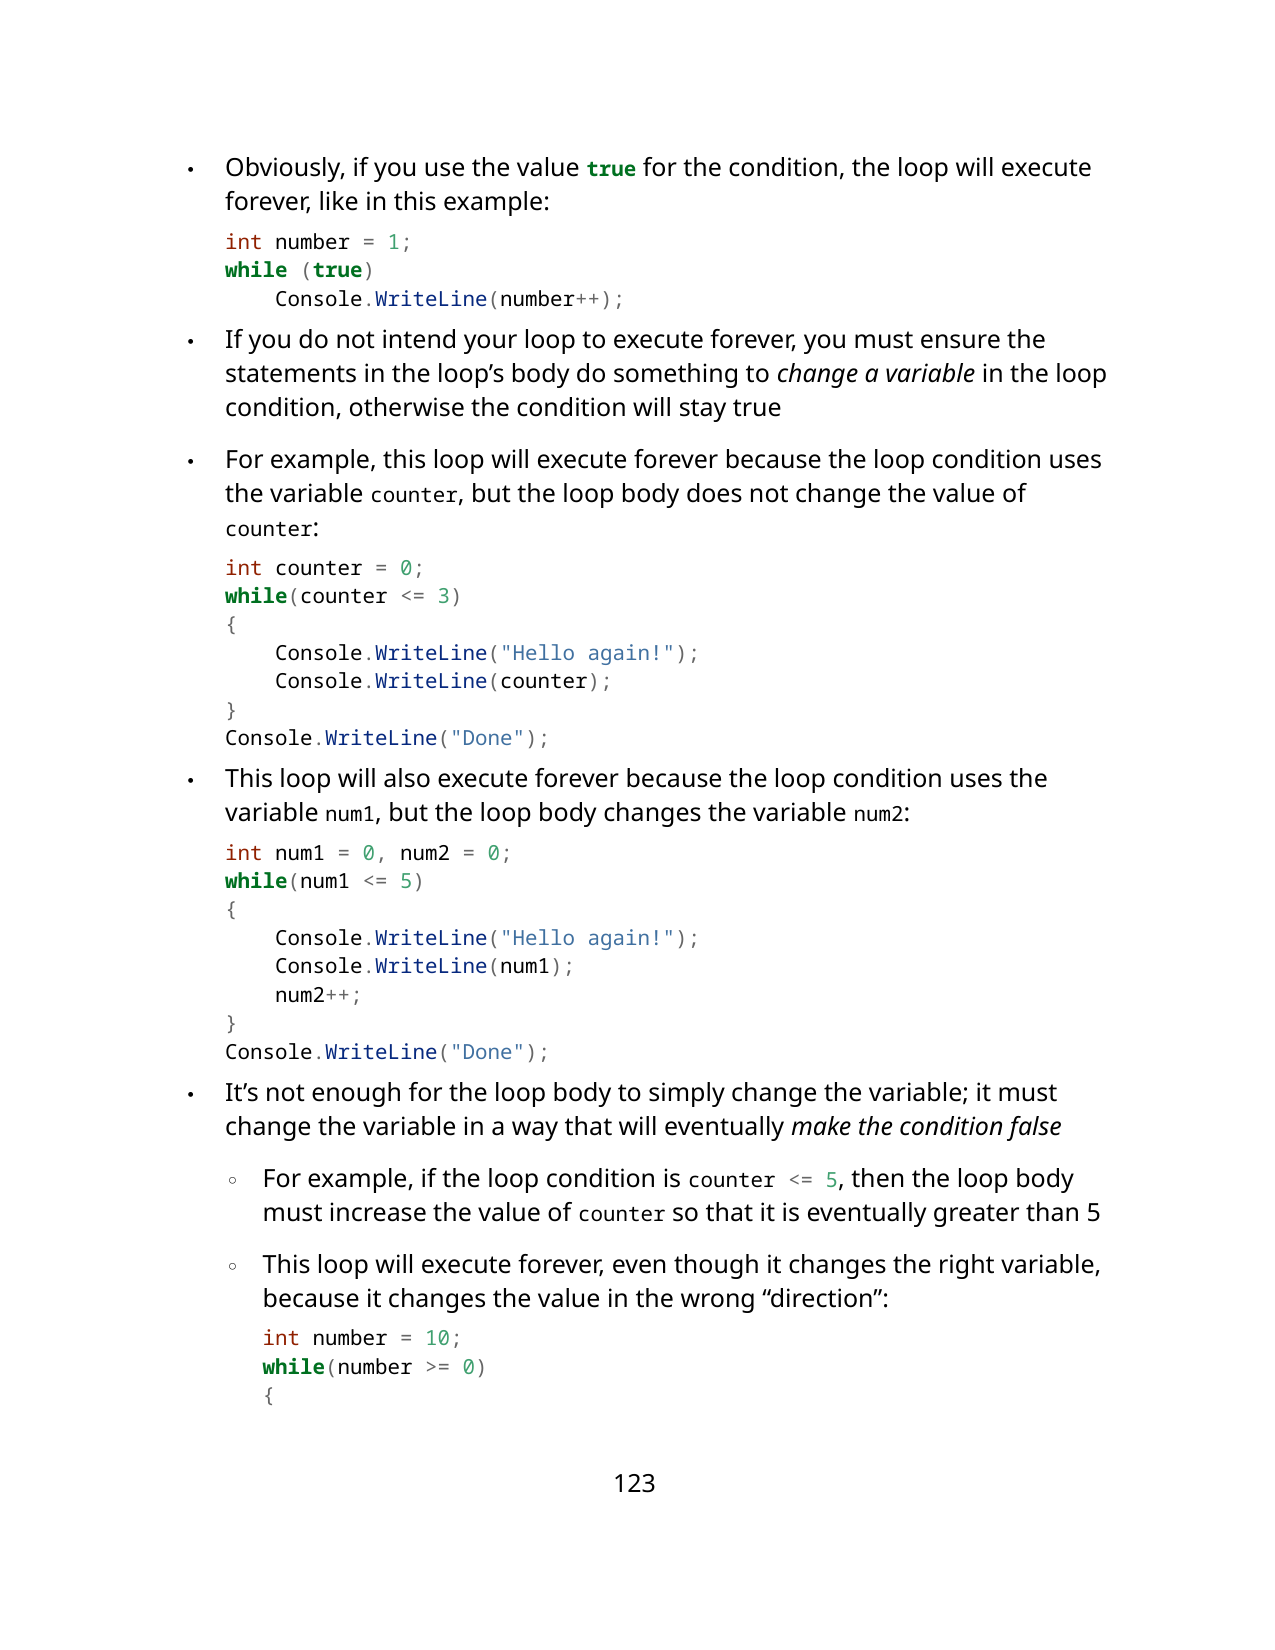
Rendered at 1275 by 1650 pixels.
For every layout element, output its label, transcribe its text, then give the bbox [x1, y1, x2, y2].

list int num1 = 0, num2 = 0; [187, 838, 1125, 866]
list Console.WriteLine("Hello again!"); [187, 923, 1125, 951]
list num2++; [187, 980, 1125, 1008]
list while(number >= 0) [225, 1352, 1125, 1380]
list For example, this loop will execute forever because the loop condition uses the variable counter, but the loop body does not change the value of counter: [187, 441, 1125, 544]
list If you do not intend your loop to execute forever, you must ensure the statements in the loop’s body do something to change a variable in the loop condition, otherwise the condition will stay true [187, 321, 1125, 423]
list Console.WriteLine("Done"); [187, 723, 1125, 752]
list { [187, 894, 1125, 923]
list Obviously, if you use the value true for the condition, the loop will execute forever, like in this example: [187, 150, 1125, 218]
list int number = 1; [187, 227, 1125, 256]
list { [187, 609, 1125, 638]
list It’s not enough for the loop body to simply change the variable; it must change the variable in a way that will eventually make the condition false [187, 1074, 1125, 1142]
list For example, if the loop condition is counter <= 5, then the loop body must increase the value of counter so that it is eventually greater than 5 [225, 1160, 1125, 1228]
list Console.WriteLine(counter); [187, 666, 1125, 695]
list while(counter <= 3) [187, 581, 1125, 609]
list while (true) [187, 256, 1125, 284]
list { [225, 1380, 1125, 1409]
list } [187, 1008, 1125, 1037]
list int number = 10; [225, 1323, 1125, 1352]
list Console.WriteLine(num1); [187, 951, 1125, 980]
list while(num1 <= 5) [187, 866, 1125, 894]
list Console.WriteLine(number++); [187, 284, 1125, 312]
list } [187, 695, 1125, 723]
list This loop will also execute forever because the loop condition uses the variable num1, but the loop body changes the variable num2: [187, 761, 1125, 829]
list Console.WriteLine("Done"); [187, 1037, 1125, 1065]
list Console.WriteLine("Hello again!"); [187, 638, 1125, 666]
list int counter = 0; [187, 553, 1125, 581]
list This loop will execute forever, even though it changes the right variable, because it changes the value in the wrong “direction”: [225, 1246, 1125, 1314]
